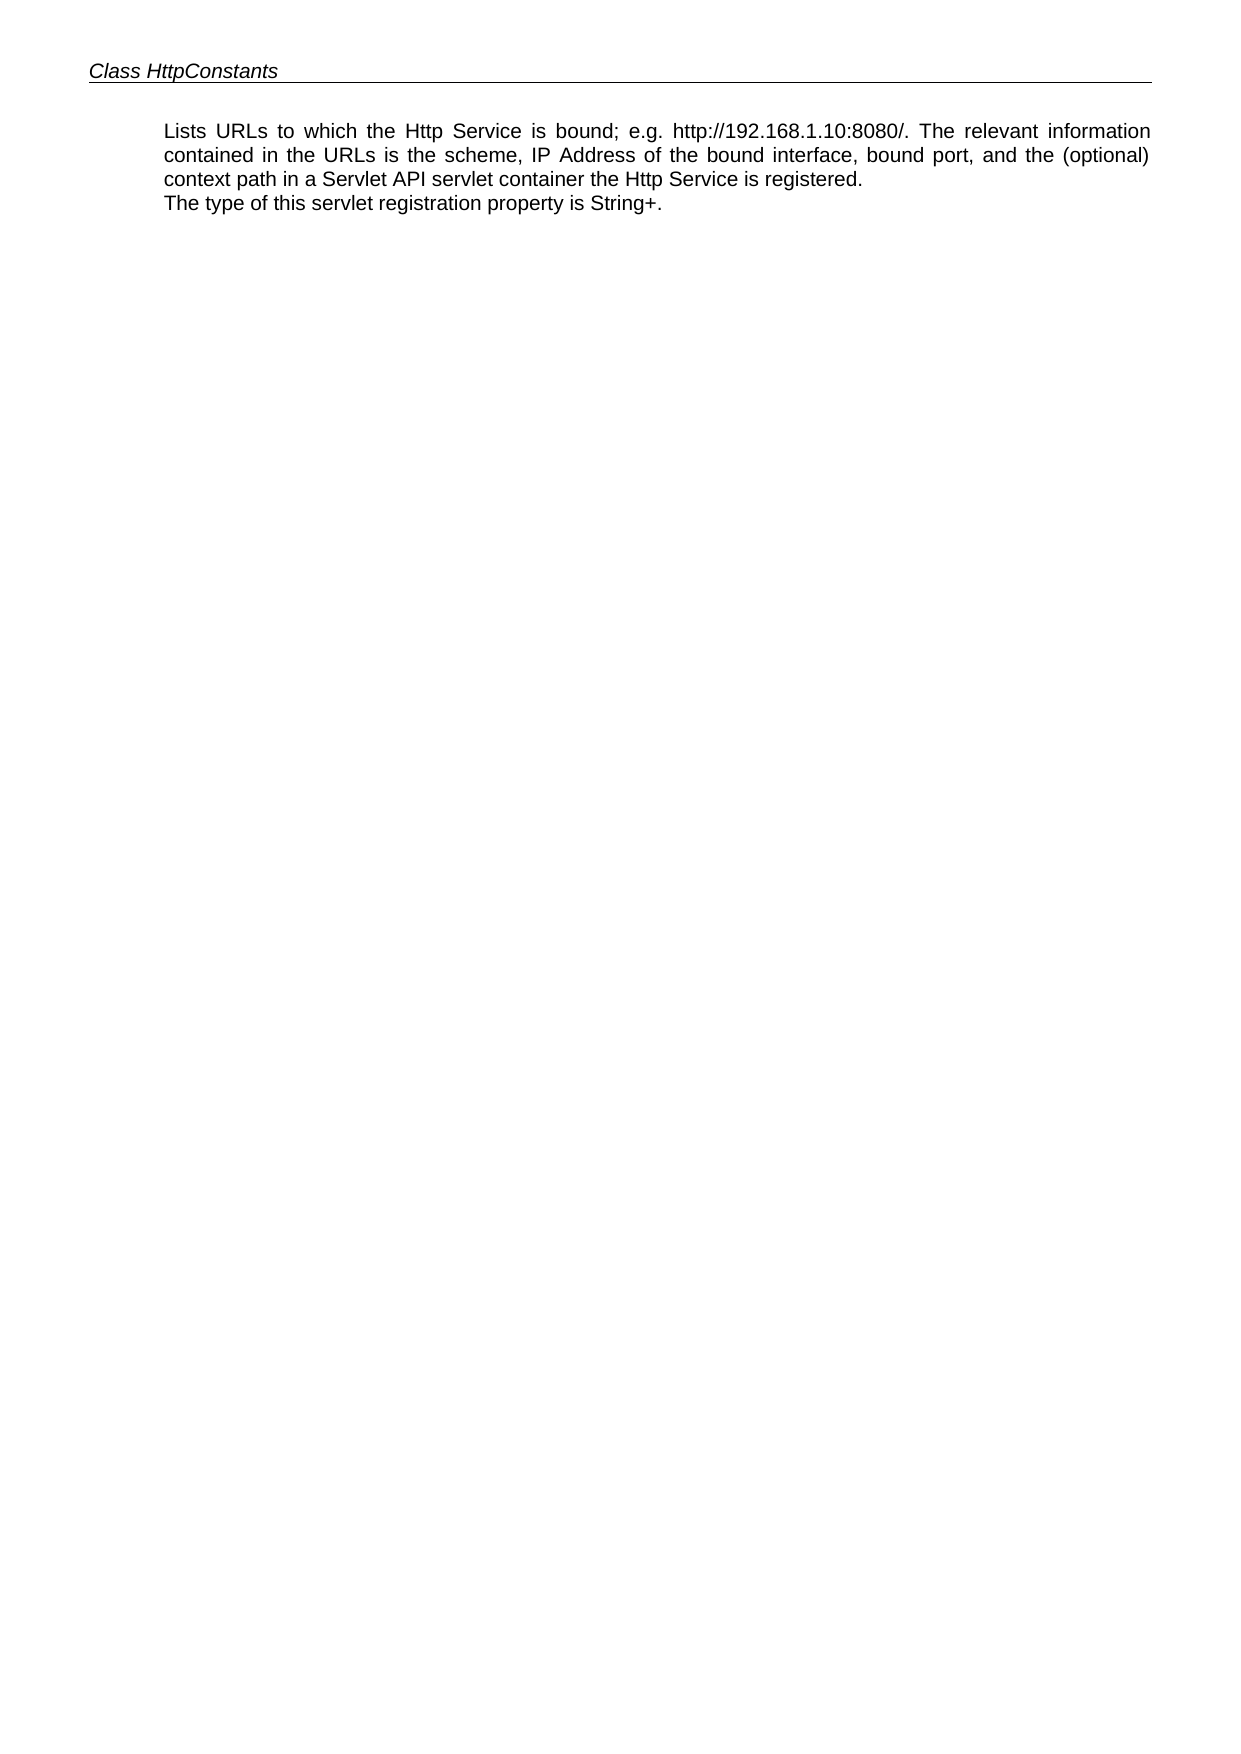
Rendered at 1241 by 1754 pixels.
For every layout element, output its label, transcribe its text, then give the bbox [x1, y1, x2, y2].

text Lists URLs to which the Http Service is bound; e.g. http://192.168.1.10:8080/. The relevant information contained in the URLs is the scheme, IP Address of the bound interface, bound port, and the (optional) context path in a Servlet API servlet container the Http Service is registered. [163, 118, 1152, 190]
text The type of this servlet registration property is String+. [163, 190, 1152, 214]
